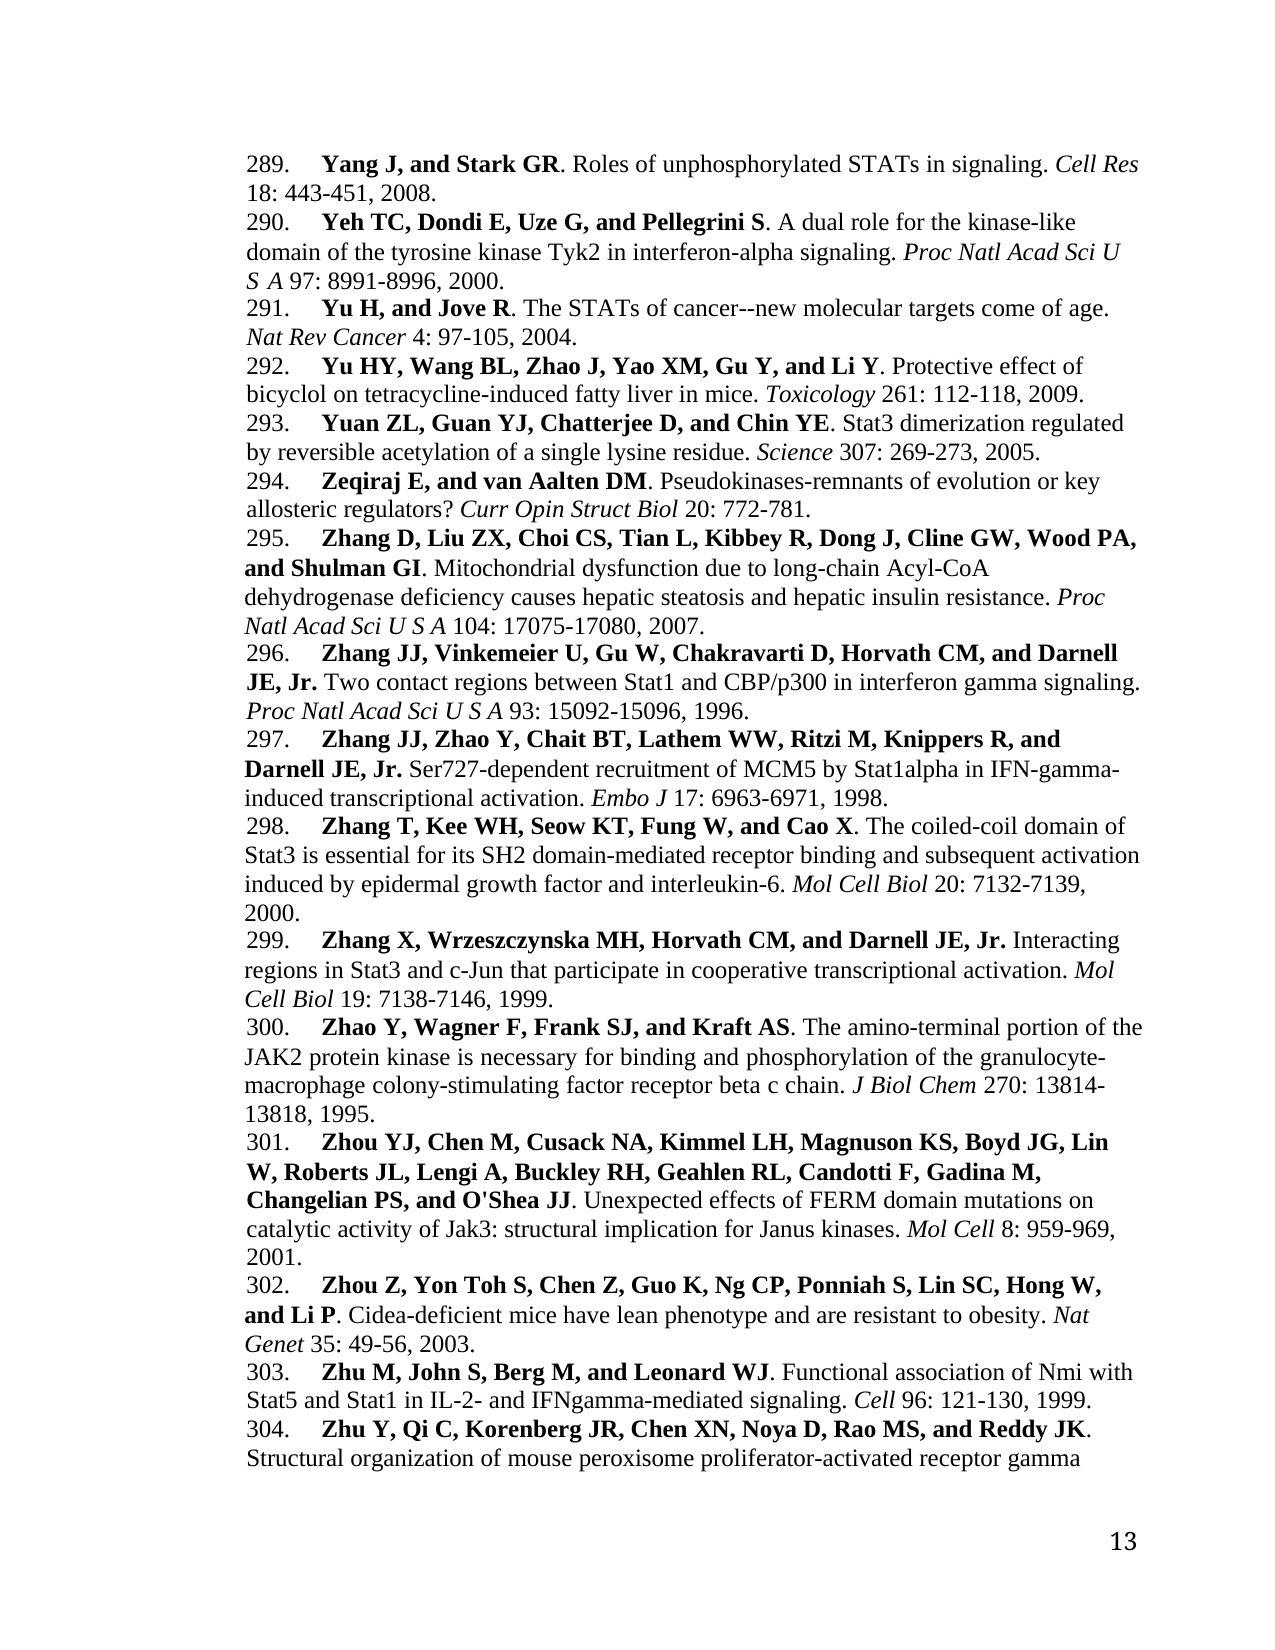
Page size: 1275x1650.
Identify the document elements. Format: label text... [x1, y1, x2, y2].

text and Li P. Cidea-deficient mice have lean phenotype and are resistant to obesity. Nat Genet 35: 49-56, 2003. [244, 1301, 1093, 1358]
text 295. [246, 524, 292, 552]
text 298. [246, 812, 292, 840]
text 132 [1109, 1528, 1149, 1557]
text Yang J, and Stark GR. Roles of unphosphorylated STATs in signaling. Cell Res [321, 151, 1142, 178]
text Nat Rev Cancer 4: 97-105, 2004. [246, 323, 579, 351]
text Stat5 and Stat1 in IL-2- and IFNgamma-mediated signaling. Cell 96: 121-130, 1999. [246, 1387, 1095, 1414]
text Zeqiraj E, and van Aalten DM. Pseudokinases-remnants of evolution or key [321, 467, 1105, 495]
text bicyclol on tetracycline-induced fatty liver in mice. Toxicology 261: 112-118, 2009. [246, 381, 1088, 408]
text 18: 443-451, 2008. [246, 179, 438, 207]
text Zhu Y, Qi C, Korenberg JR, Chen XN, Noya D, Rao MS, and Reddy JK. [321, 1416, 1098, 1443]
text Yuan ZL, Guan YJ, Chatterjee D, and Chin YE. Stat3 dimerization regulated [321, 409, 1130, 437]
text 302. [246, 1272, 292, 1299]
text Zhou Z, Yon Toh S, Chen Z, Guo K, Ng CP, Ponniah S, Lin SC, Hong W, [321, 1272, 1107, 1299]
text JE, Jr. Two contact regions between Stat1 and CBP/p300 in interferon gamma signaling. [246, 668, 1144, 696]
text domain of the tyrosine kinase Tyk2 in interferon-alpha signaling. Proc Natl Acad Sci U S A 97: 8991-8996, 2000. [246, 237, 1140, 294]
text 303. [246, 1358, 292, 1386]
text Yu H, and Jove R. The STATs of cancer--new molecular targets come of age. [321, 294, 1113, 322]
text 297. [246, 726, 292, 753]
text by reversible acetylation of a single lysine residue. Science 307: 269-273, 2005. [246, 438, 1047, 466]
text 294. [246, 467, 292, 495]
text Zhang D, Liu ZX, Choi CS, Tian L, Kibbey R, Dong J, Cline GW, Wood PA, [321, 524, 1141, 552]
text Zhou YJ, Chen M, Cusack NA, Kimmel LH, Magnuson KS, Boyd JG, Lin [321, 1128, 1112, 1156]
text regions in Stat3 and c-Jun that participate in cooperative transcriptional activation. Mol Cell Biol 19: 7138-7146, 1999. [244, 956, 1118, 1013]
text Yu HY, Wang BL, Zhao J, Yao XM, Gu Y, and Li Y. Protective effect of [321, 352, 1087, 380]
text and Shulman GI. Mitochondrial dysfunction due to long-chain Acyl-CoA dehydrogenase deficiency causes hepatic steatosis and hepatic insulin resistance. Proc Natl Acad Sci U S A 104: 17075-17080, 2007. [244, 553, 1108, 639]
text W, Roberts JL, Lengi A, Buckley RH, Geahlen RL, Candotti F, Gadina M, Changelian PS, and O'Shea JJ. Unexpected effects of FERM domain mutations on catalytic activity of Jak3: structural implication for Janus kinases. Mol Cell 8: 959-969, 2001. [246, 1157, 1119, 1271]
text allosteric regulators? Curr Opin Struct Biol 20: 772-781. [246, 496, 816, 523]
text Zhang JJ, Zhao Y, Chait BT, Lathem WW, Ritzi M, Knippers R, and [321, 726, 1064, 753]
text 296. [246, 639, 292, 667]
text Zhang X, Wrzeszczynska MH, Horvath CM, and Darnell JE, Jr. Interacting [321, 927, 1125, 954]
text 299. [246, 927, 292, 954]
text 289. [246, 151, 292, 178]
text 304. [246, 1416, 292, 1443]
text 290. [246, 208, 292, 236]
text 293. [246, 409, 292, 437]
text Stat3 is essential for its SH2 domain-mediated receptor binding and subsequent activation induced by epidermal growth factor and interleukin-6. Mol Cell Biol 20: 7132-7139, 2000. [244, 841, 1146, 926]
text Zhang T, Kee WH, Seow KT, Fung W, and Cao X. The coiled-coil domain of [321, 812, 1129, 840]
text 301. [246, 1128, 292, 1156]
text 300. [246, 1013, 292, 1041]
text Yeh TC, Dondi E, Uze G, and Pellegrini S. A dual role for the kinase-like [321, 208, 1082, 236]
text Zhang JJ, Vinkemeier U, Gu W, Chakravarti D, Horvath CM, and Darnell [321, 639, 1123, 667]
text 291. [246, 294, 292, 322]
text Proc Natl Acad Sci U S A 93: 15092-15096, 1996. [246, 696, 1144, 725]
text JAK2 protein kinase is necessary for binding and phosphorylation of the granulocyte- macrophage colony-stimulating factor receptor beta c chain. J Biol Chem 270: 13814- 13818, 1995. [244, 1042, 1106, 1128]
text Structural organization of mouse peroxisome proliferator-activated receptor gamma [246, 1444, 1086, 1472]
text Darnell JE, Jr. Ser727-dependent recruitment of MCM5 by Stat1alpha in IFN-gamma- induced transcriptional activation. Embo J 17: 6963-6971, 1998. [244, 754, 1127, 812]
text Zhu M, John S, Berg M, and Leonard WJ. Functional association of Nmi with [321, 1358, 1136, 1386]
text 292. [246, 352, 292, 380]
text Zhao Y, Wagner F, Frank SJ, and Kraft AS. The amino-terminal portion of the [321, 1013, 1146, 1041]
